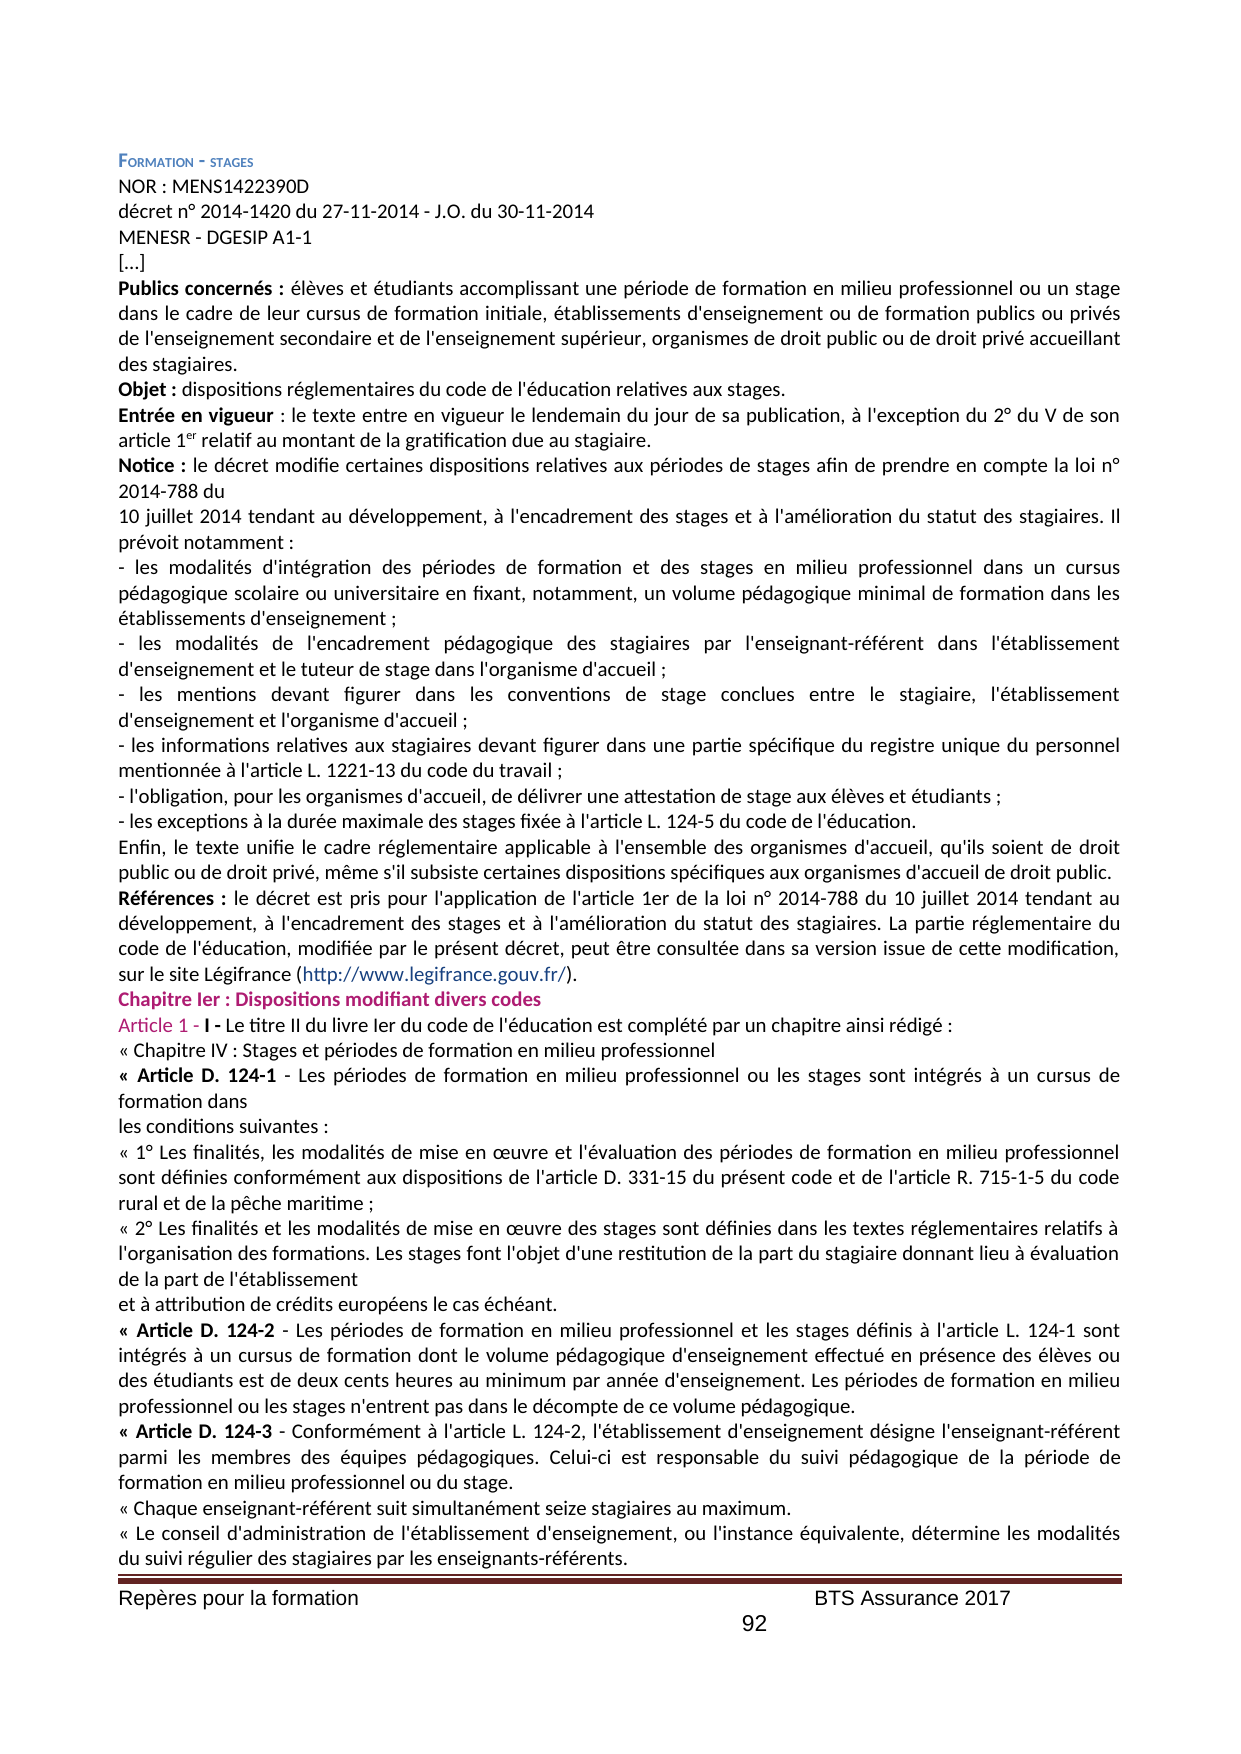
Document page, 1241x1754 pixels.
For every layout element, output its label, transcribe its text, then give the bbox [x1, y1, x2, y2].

text et à attribution de crédits européens le cas échéant. [118, 1291, 1122, 1317]
text - les informations relatives aux stagiaires devant figurer dans une partie spécifique du registre unique du personnel mentionnée à l'article L. 1221-13 du code du travail ; [118, 732, 1122, 783]
text « Chapitre IV : Stages et périodes de formation en milieu professionnel [118, 1037, 1122, 1063]
text - les modalités de l'encadrement pédagogique des stagiaires par l'enseignant-référent dans l'établissement d'enseignement et le tuteur de stage dans l'organisme d'accueil ; [118, 631, 1122, 681]
text Article 1 - I - Le titre II du livre Ier du code de l'éducation est complété par un chapitre ainsi rédigé : [118, 1012, 1122, 1037]
text « Article D. 124-3 - Conformément à l'article L. 124-2, l'établissement d'enseignement désigne l'enseignant-référent parmi les membres des équipes pédagogiques. Celui-ci est responsable du suivi pédagogique de la période de formation en milieu professionnel ou du stage. [118, 1418, 1122, 1495]
text « Article D. 124-1 - Les périodes de formation en milieu professionnel ou les stages sont intégrés à un cursus de formation dans [118, 1063, 1122, 1113]
text - les modalités d'intégration des périodes de formation et des stages en milieu professionnel dans un cursus pédagogique scolaire ou universitaire en fixant, notamment, un volume pédagogique minimal de formation dans les établissements d'enseignement ; [118, 554, 1122, 631]
text « 1° Les finalités, les modalités de mise en œuvre et l'évaluation des périodes de formation en milieu professionnel sont définies conformément aux dispositions de l'article D. 331-15 du présent code et de l'article R. 715-1-5 du code rural et de la pêche maritime ; [118, 1139, 1122, 1215]
text décret n° 2014-1420 du 27-11-2014 - J.O. du 30-11-2014 [118, 198, 1122, 224]
text - les mentions devant figurer dans les conventions de stage conclues entre le stagiaire, l'établissement d'enseignement et l'organisme d'accueil ; [118, 681, 1122, 732]
text Chapitre Ier : Dispositions modifiant divers codes [118, 986, 1122, 1012]
text les conditions suivantes : [118, 1113, 1122, 1139]
text Objet : dispositions réglementaires du code de l'éducation relatives aux stages. [118, 376, 1122, 402]
text 10 juillet 2014 tendant au développement, à l'encadrement des stages et à l'amélioration du statut des stagiaires. Il prévoit notamment : [118, 503, 1122, 554]
text […] [118, 249, 1122, 275]
text Références : le décret est pris pour l'application de l'article 1er de la loi n° 2014-788 du 10 juillet 2014 tendant au développement, à l'encadrement des stages et à l'amélioration du statut des stagiaires. La partie réglementaire du code de l'éducation, modifiée par le présent décret, peut être consultée dans sa version issue de cette modification, sur le site Légifrance (http://www.legifrance.gouv.fr/). [118, 885, 1122, 986]
text NOR : MENS1422390D [118, 173, 1122, 198]
text - les exceptions à la durée maximale des stages fixée à l'article L. 124-5 du code de l'éducation. [118, 808, 1122, 834]
text MENESR - DGESIP A1-1 [118, 224, 1122, 249]
text Notice : le décret modifie certaines dispositions relatives aux périodes de stages afin de prendre en compte la loi n° 2014-788 du [118, 453, 1122, 503]
text Enfin, le texte unifie le cadre réglementaire applicable à l'ensemble des organismes d'accueil, qu'ils soient de droit public ou de droit privé, même s'il subsiste certaines dispositions spécifiques aux organismes d'accueil de droit public. [118, 834, 1122, 885]
text Entrée en vigueur : le texte entre en vigueur le lendemain du jour de sa publication, à l'exception du 2° du V de son article 1er relatif au montant de la gratification due au stagiaire. [118, 402, 1122, 453]
text « 2° Les finalités et les modalités de mise en œuvre des stages sont définies dans les textes réglementaires relatifs à l'organisation des formations. Les stages font l'objet d'une restitution de la part du stagiaire donnant lieu à évaluation de la part de l'établissement [118, 1215, 1122, 1291]
text - l'obligation, pour les organismes d'accueil, de délivrer une attestation de stage aux élèves et étudiants ; [118, 783, 1122, 808]
text « Le conseil d'administration de l'établissement d'enseignement, ou l'instance équivalente, détermine les modalités du suivi régulier des stagiaires par les enseignants-référents. [118, 1520, 1122, 1571]
subtitle Formation - stages [118, 148, 1122, 173]
text Publics concernés : élèves et étudiants accomplissant une période de formation en milieu professionnel ou un stage dans le cadre de leur cursus de formation initiale, établissements d'enseignement ou de formation publics ou privés de l'enseignement secondaire et de l'enseignement supérieur, organismes de droit public ou de droit privé accueillant des stagiaires. [118, 275, 1122, 376]
text « Article D. 124-2 - Les périodes de formation en milieu professionnel et les stages définis à l'article L. 124-1 sont intégrés à un cursus de formation dont le volume pédagogique d'enseignement effectué en présence des élèves ou des étudiants est de deux cents heures au minimum par année d'enseignement. Les périodes de formation en milieu professionnel ou les stages n'entrent pas dans le décompte de ce volume pédagogique. [118, 1317, 1122, 1418]
text « Chaque enseignant-référent suit simultanément seize stagiaires au maximum. [118, 1495, 1122, 1520]
